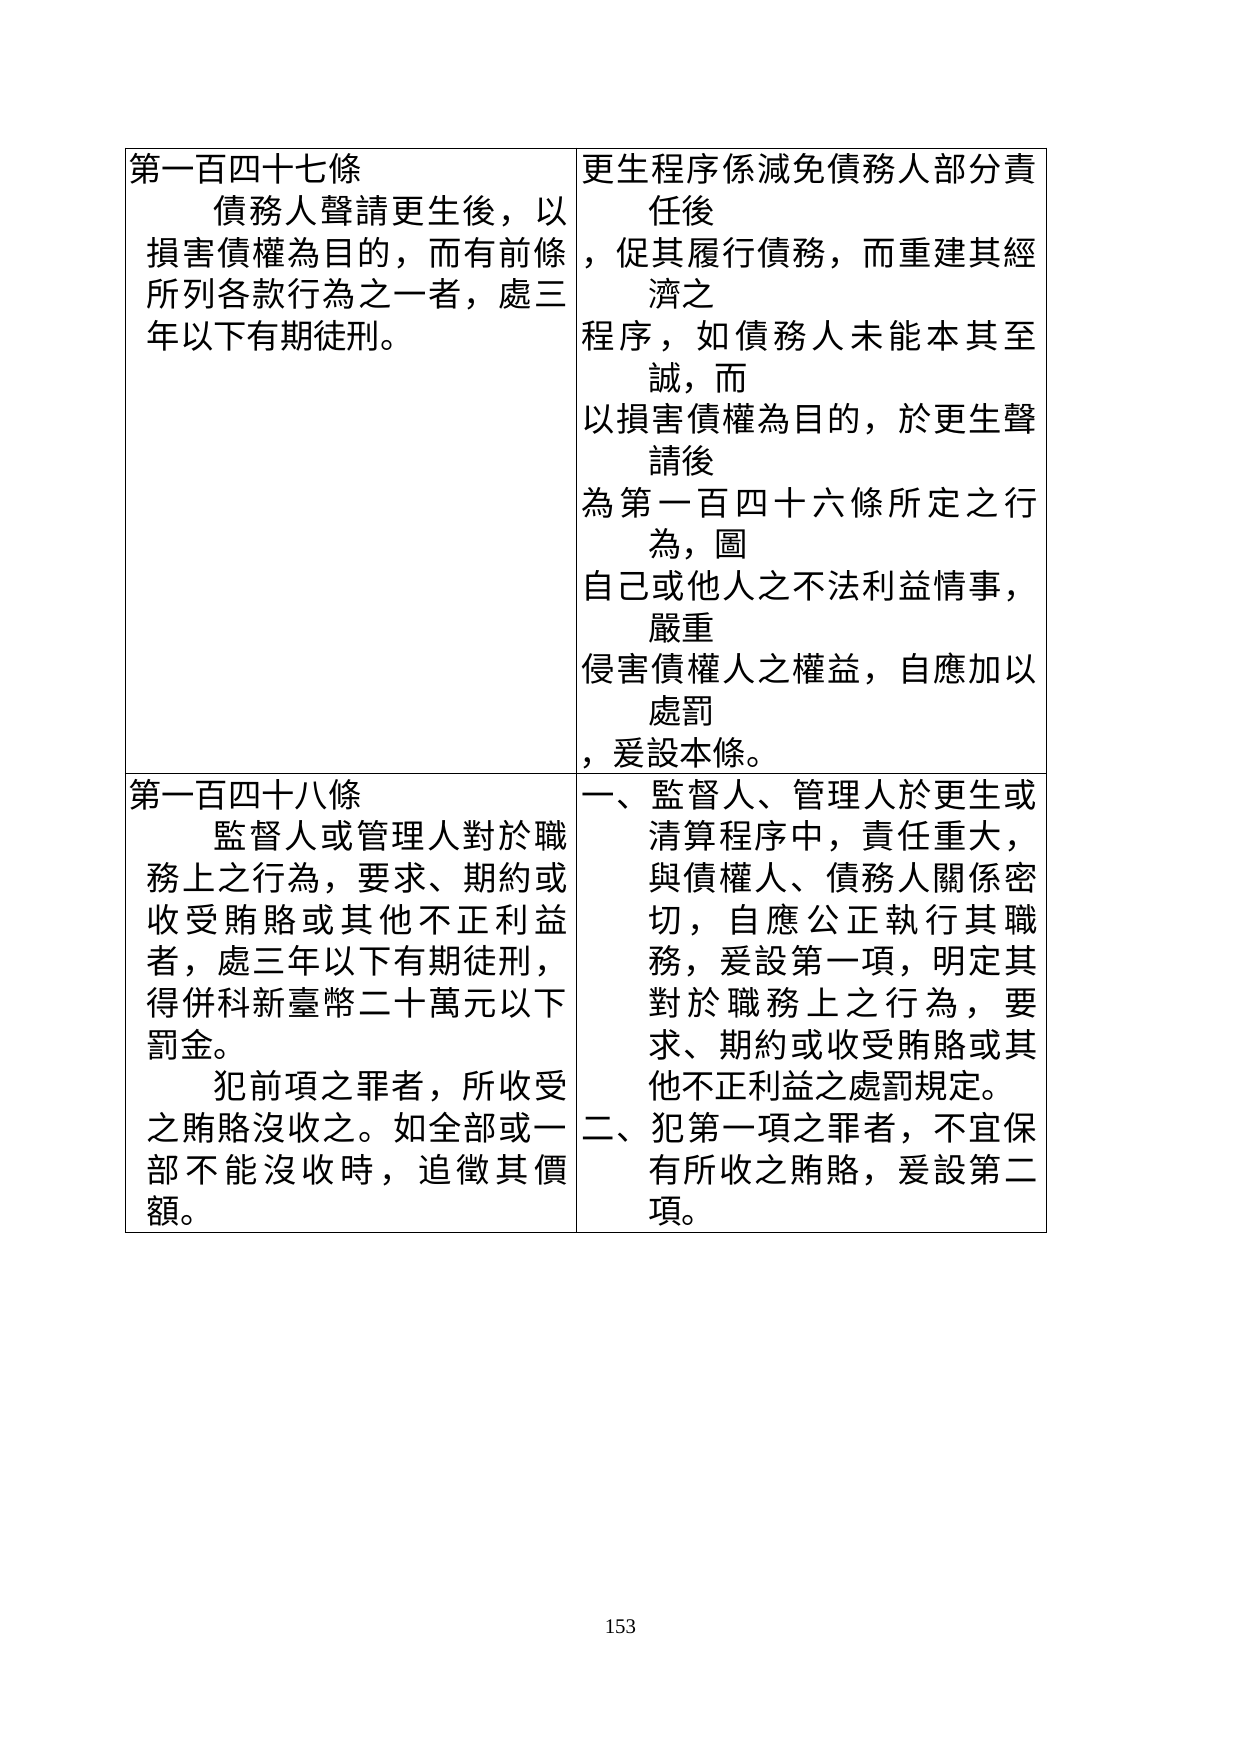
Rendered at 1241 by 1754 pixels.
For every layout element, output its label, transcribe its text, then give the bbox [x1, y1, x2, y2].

table_cell 第一百四十七條 債務人聲請更生後，以損害債權為目的，而有前條所列各款行為之一者，處三年以下有期徒刑。 [126, 149, 576, 773]
table_cell 第一百四十八條 監督人或管理人對於職務上之行為，要求、期約或收受賄賂或其他不正利益者，處三年以下有期徒刑，得併科新臺幣二十萬元以下罰金。 犯前項之罪者，所收受之賄賂沒收之。如全部或一部不能沒收時，追徵其價額。 [126, 774, 576, 1232]
table_cell 更生程序係減免債務人部分責任後 ，促其履行債務，而重建其經濟之 程序，如債務人未能本其至誠，而 以損害債權為目的，於更生聲請後 為第一百四十六條所定之行為，圖 自己或他人之不法利益情事，嚴重 侵害債權人之權益，自應加以處罰 ，爰設本條。 [577, 149, 1046, 773]
table_cell 一、監督人、管理人於更生或清算程序中，責任重大，與債權人、債務人關係密切，自應公正執行其職務，爰設第一項，明定其對於職務上之行為，要求、期約或收受賄賂或其他不正利益之處罰規定。 二、犯第一項之罪者，不宜保有所收之賄賂，爰設第二項。 [577, 774, 1046, 1232]
